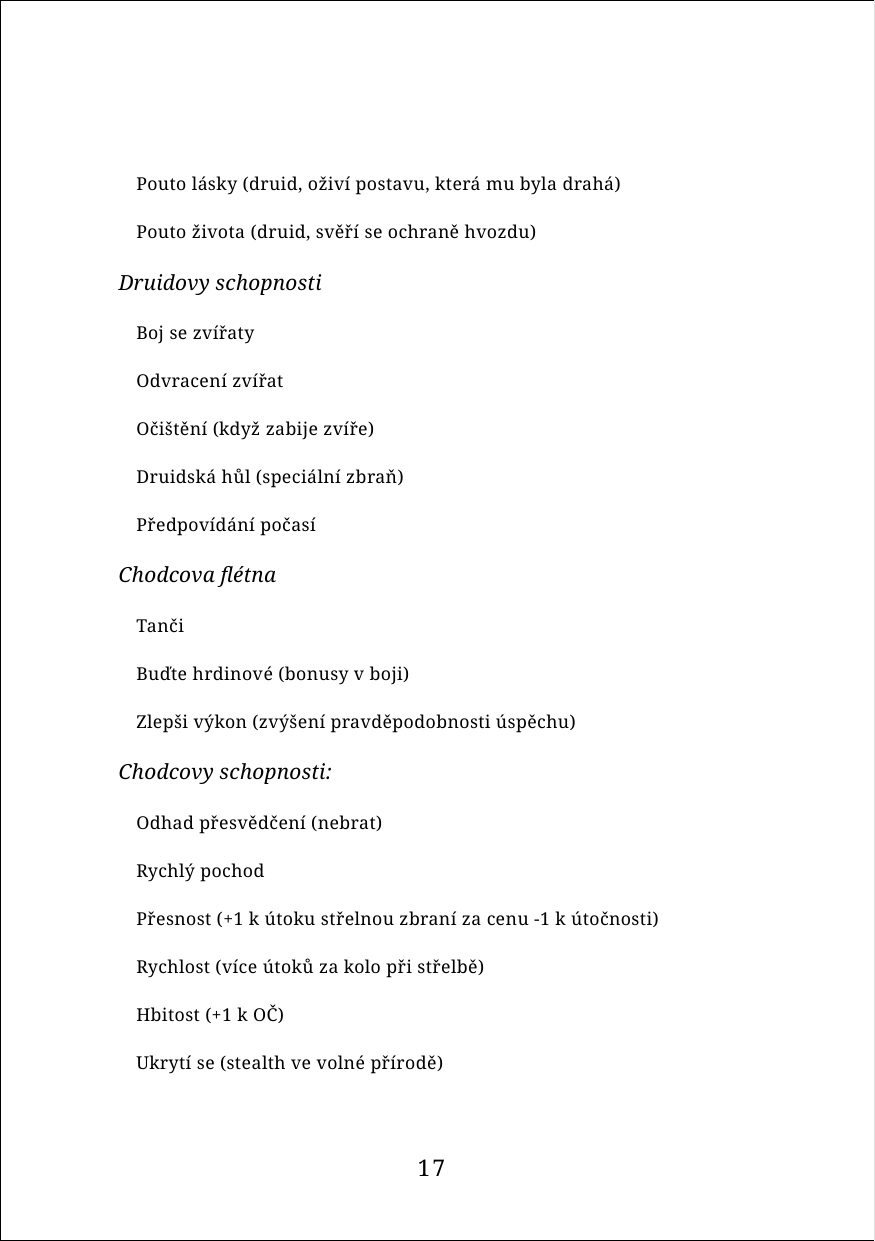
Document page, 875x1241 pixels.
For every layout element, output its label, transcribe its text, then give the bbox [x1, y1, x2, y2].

text Zlepši výkon (zvýšení pravděpodobnosti úspěchu) [136, 709, 756, 734]
text Rychlý pochod [136, 858, 756, 883]
text Pouto života (druid, svěří se ochraně hvozdu) [136, 220, 756, 244]
text Ukrytí se (stealth ve volné přírodě) [136, 1050, 756, 1074]
text Přesnost (+1 k útoku střelnou zbraní za cenu -1 k útočnosti) [136, 906, 756, 931]
text Buďte hrdinové (bonusy v boji) [136, 662, 756, 686]
text Předpovídání počasí [136, 512, 756, 537]
text Hbitost (+1 k OČ) [136, 1002, 756, 1026]
text Odvracení zvířat [136, 369, 756, 393]
text Chodcova flétna [118, 560, 756, 589]
text Druidská hůl (speciální zbraň) [136, 464, 756, 489]
text Tanči [136, 614, 756, 638]
text Pouto lásky (druid, oživí postavu, která mu byla drahá) [136, 172, 756, 196]
text Odhad přesvědčení (nebrat) [136, 811, 756, 835]
text Druidovy schopnosti [118, 268, 756, 296]
text Očištění (když zabije zvíře) [136, 417, 756, 441]
text Boj se zvířaty [136, 321, 756, 345]
text Rychlost (více útoků za kolo při střelbě) [136, 954, 756, 978]
text Chodcovy schopnosti: [118, 757, 756, 786]
